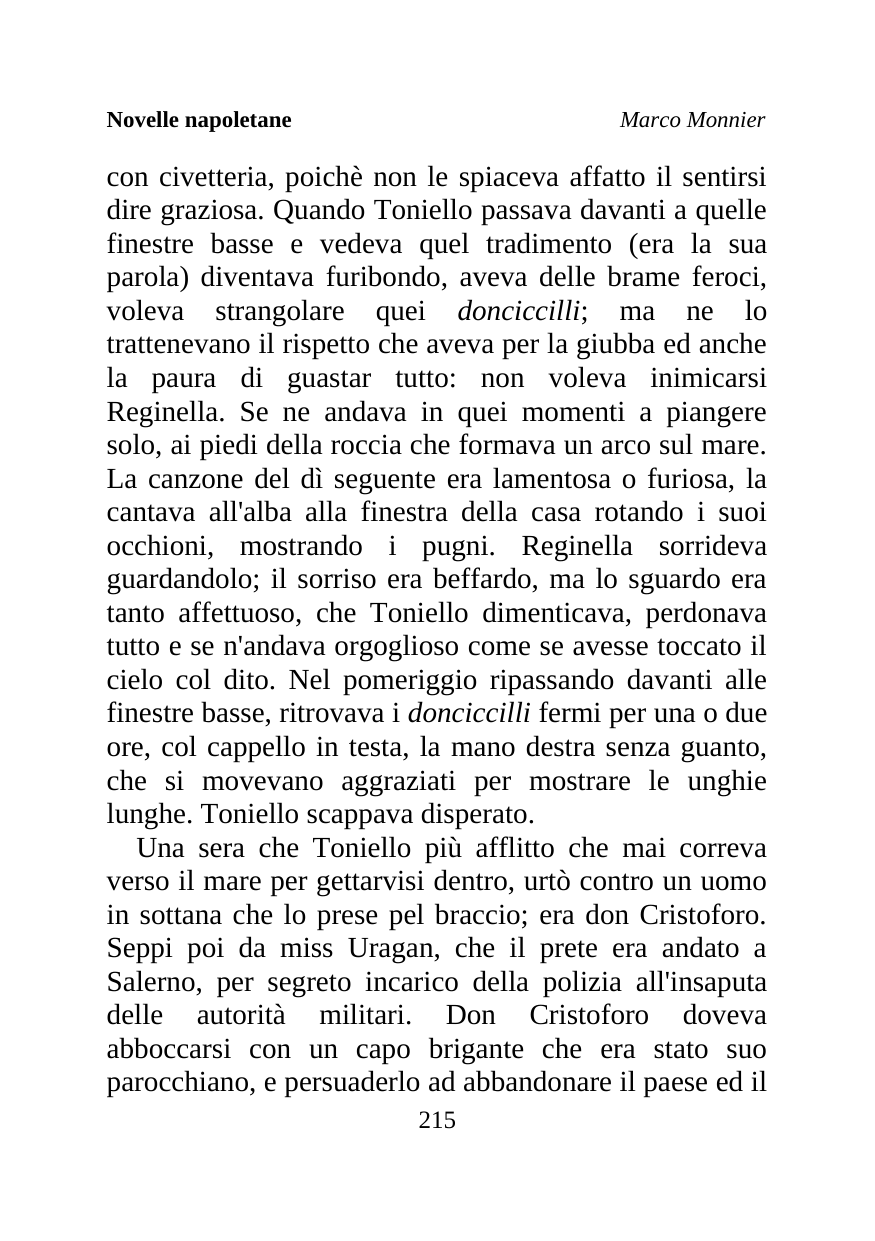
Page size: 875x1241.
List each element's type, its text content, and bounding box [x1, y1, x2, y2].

text Una sera che Toniello più afflitto che mai correva verso il mare per gettarvisi dentro, urtò contro un uomo in sottana che lo prese pel braccio; era don Cristoforo. Seppi poi da miss Uragan, che il prete era andato a Salerno, per segreto incarico della polizia all'insaputa delle autorità militari. Don Cristoforo doveva abboccarsi con un capo brigante che era stato suo parocchiano, e persuaderlo ad abbandonare il paese ed il [106, 830, 768, 1098]
text con civetteria, poichè non le spiaceva affatto il sentirsi dire graziosa. Quando Toniello passava davanti a quelle finestre basse e vedeva quel tradimento (era la sua parola) diventava furibondo, aveva delle brame feroci, voleva strangolare quei donciccilli; ma ne lo trattenevano il rispetto che aveva per la giubba ed anche la paura di guastar tutto: non voleva inimicarsi Reginella. Se ne andava in quei momenti a piangere solo, ai piedi della roccia che formava un arco sul mare. La canzone del dì seguente era lamentosa o furiosa, la cantava all'alba alla finestra della casa rotando i suoi occhioni, mostrando i pugni. Reginella sorrideva guardandolo; il sorriso era beffardo, ma lo sguardo era tanto affettuoso, che Toniello dimenticava, perdonava tutto e se n'andava orgoglioso come se avesse toccato il cielo col dito. Nel pomeriggio ripassando davanti alle finestre basse, ritrovava i donciccilli fermi per una o due ore, col cappello in testa, la mano destra senza guanto, che si movevano aggraziati per mostrare le unghie lunghe. Toniello scappava disperato. [106, 159, 768, 830]
